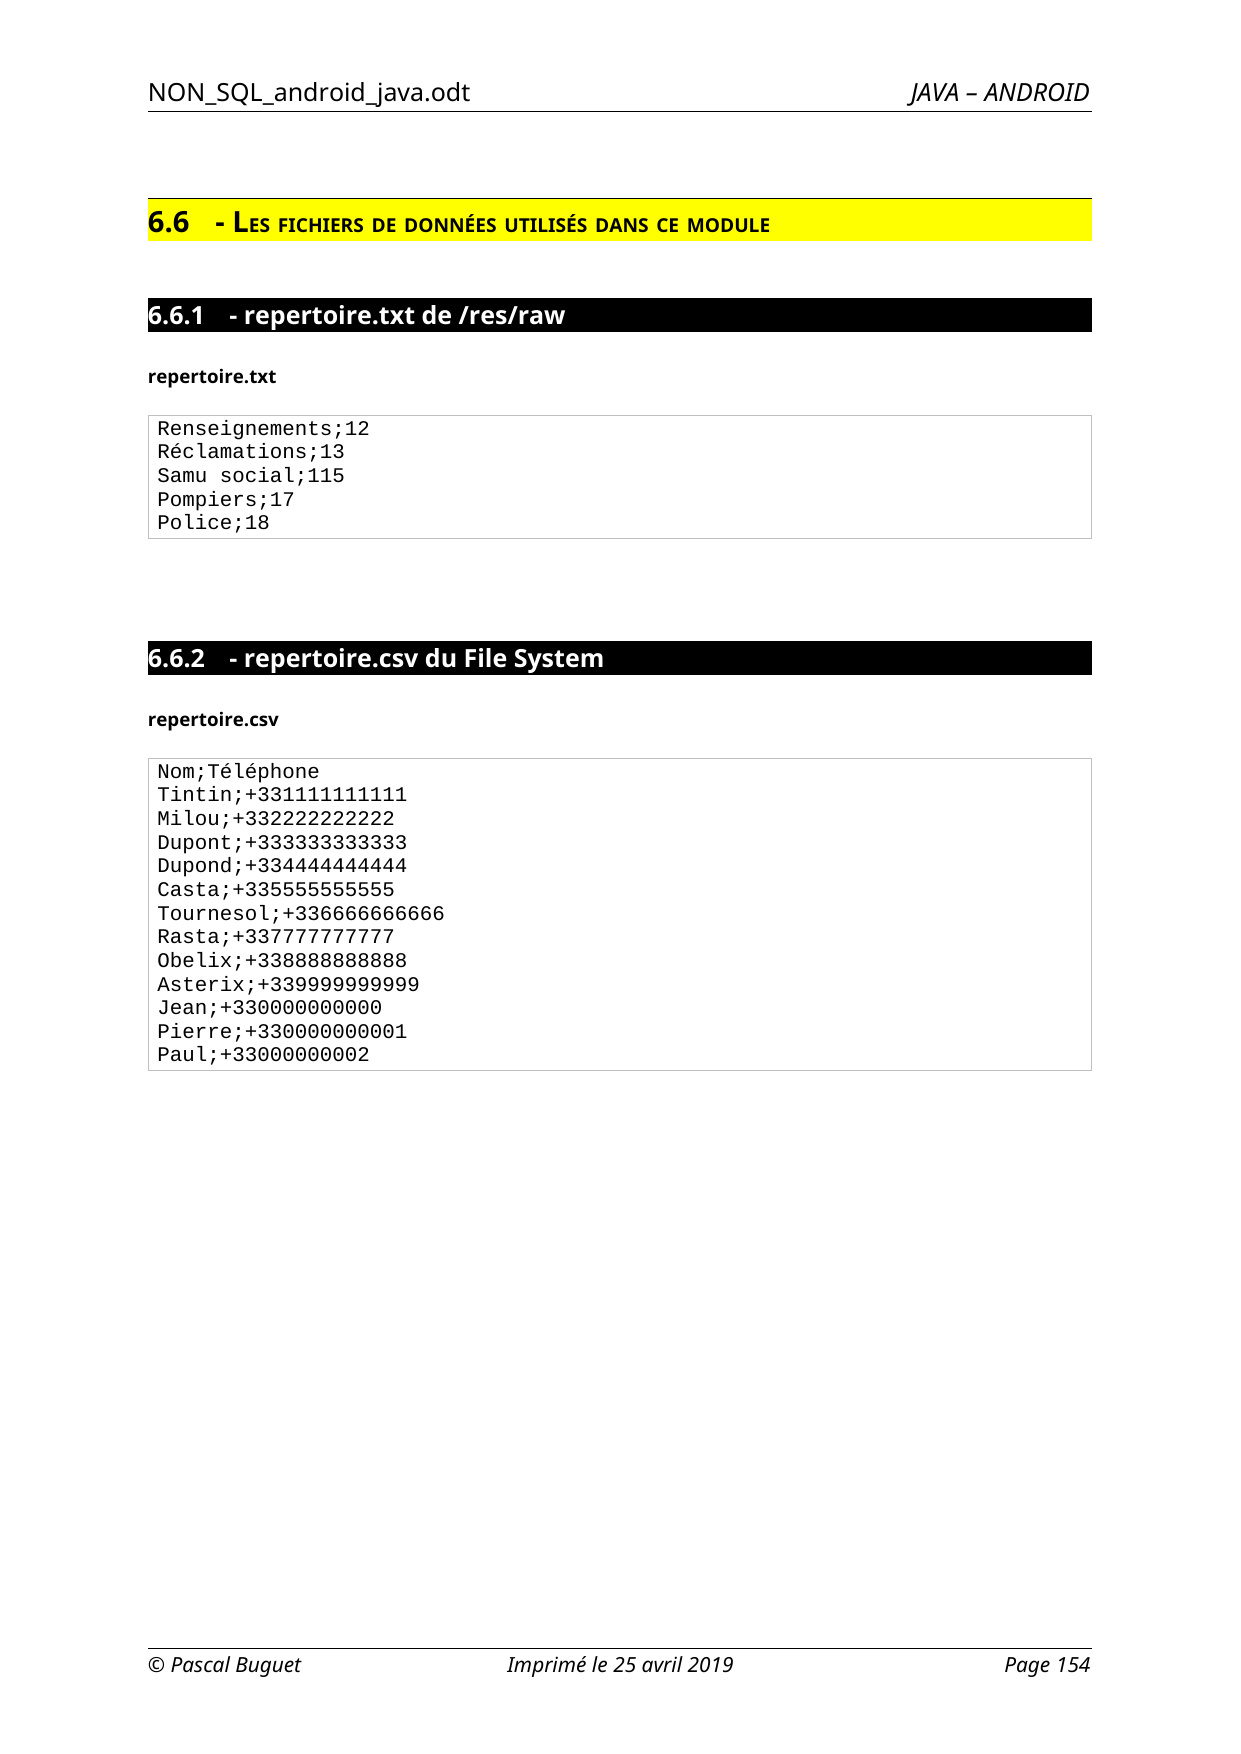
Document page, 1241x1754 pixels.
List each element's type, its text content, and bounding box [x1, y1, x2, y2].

text Dupond;+334444444444 [149, 852, 1091, 876]
text Pierre;+330000000001 [149, 1018, 1091, 1041]
text Asterix;+339999999999 [149, 970, 1091, 994]
text Dupont;+333333333333 [149, 828, 1091, 852]
text Casta;+335555555555 [149, 876, 1091, 899]
text Tournesol;+336666666666 [149, 899, 1091, 923]
subtitle - repertoire.csv du File System [148, 641, 1092, 675]
text Obelix;+338888888888 [149, 947, 1091, 970]
text repertoire.txt [148, 364, 1092, 389]
text Renseignements;12 [149, 416, 1091, 438]
text Pompiers;17 [149, 486, 1091, 509]
text repertoire.csv [148, 707, 1092, 732]
text Tintin;+331111111111 [149, 781, 1091, 805]
subtitle - repertoire.txt de /res/raw [148, 298, 1092, 332]
text Rasta;+337777777777 [149, 923, 1091, 947]
text Milou;+332222222222 [149, 805, 1091, 828]
text Nom;Téléphone [149, 759, 1091, 781]
text Jean;+330000000000 [149, 994, 1091, 1018]
text Police;18 [149, 509, 1091, 538]
text Samu social;115 [149, 462, 1091, 486]
text Réclamations;13 [149, 438, 1091, 462]
subtitle - Les fichiers de données utilisés dans ce module [148, 199, 1092, 241]
text Paul;+33000000002 [149, 1041, 1091, 1070]
